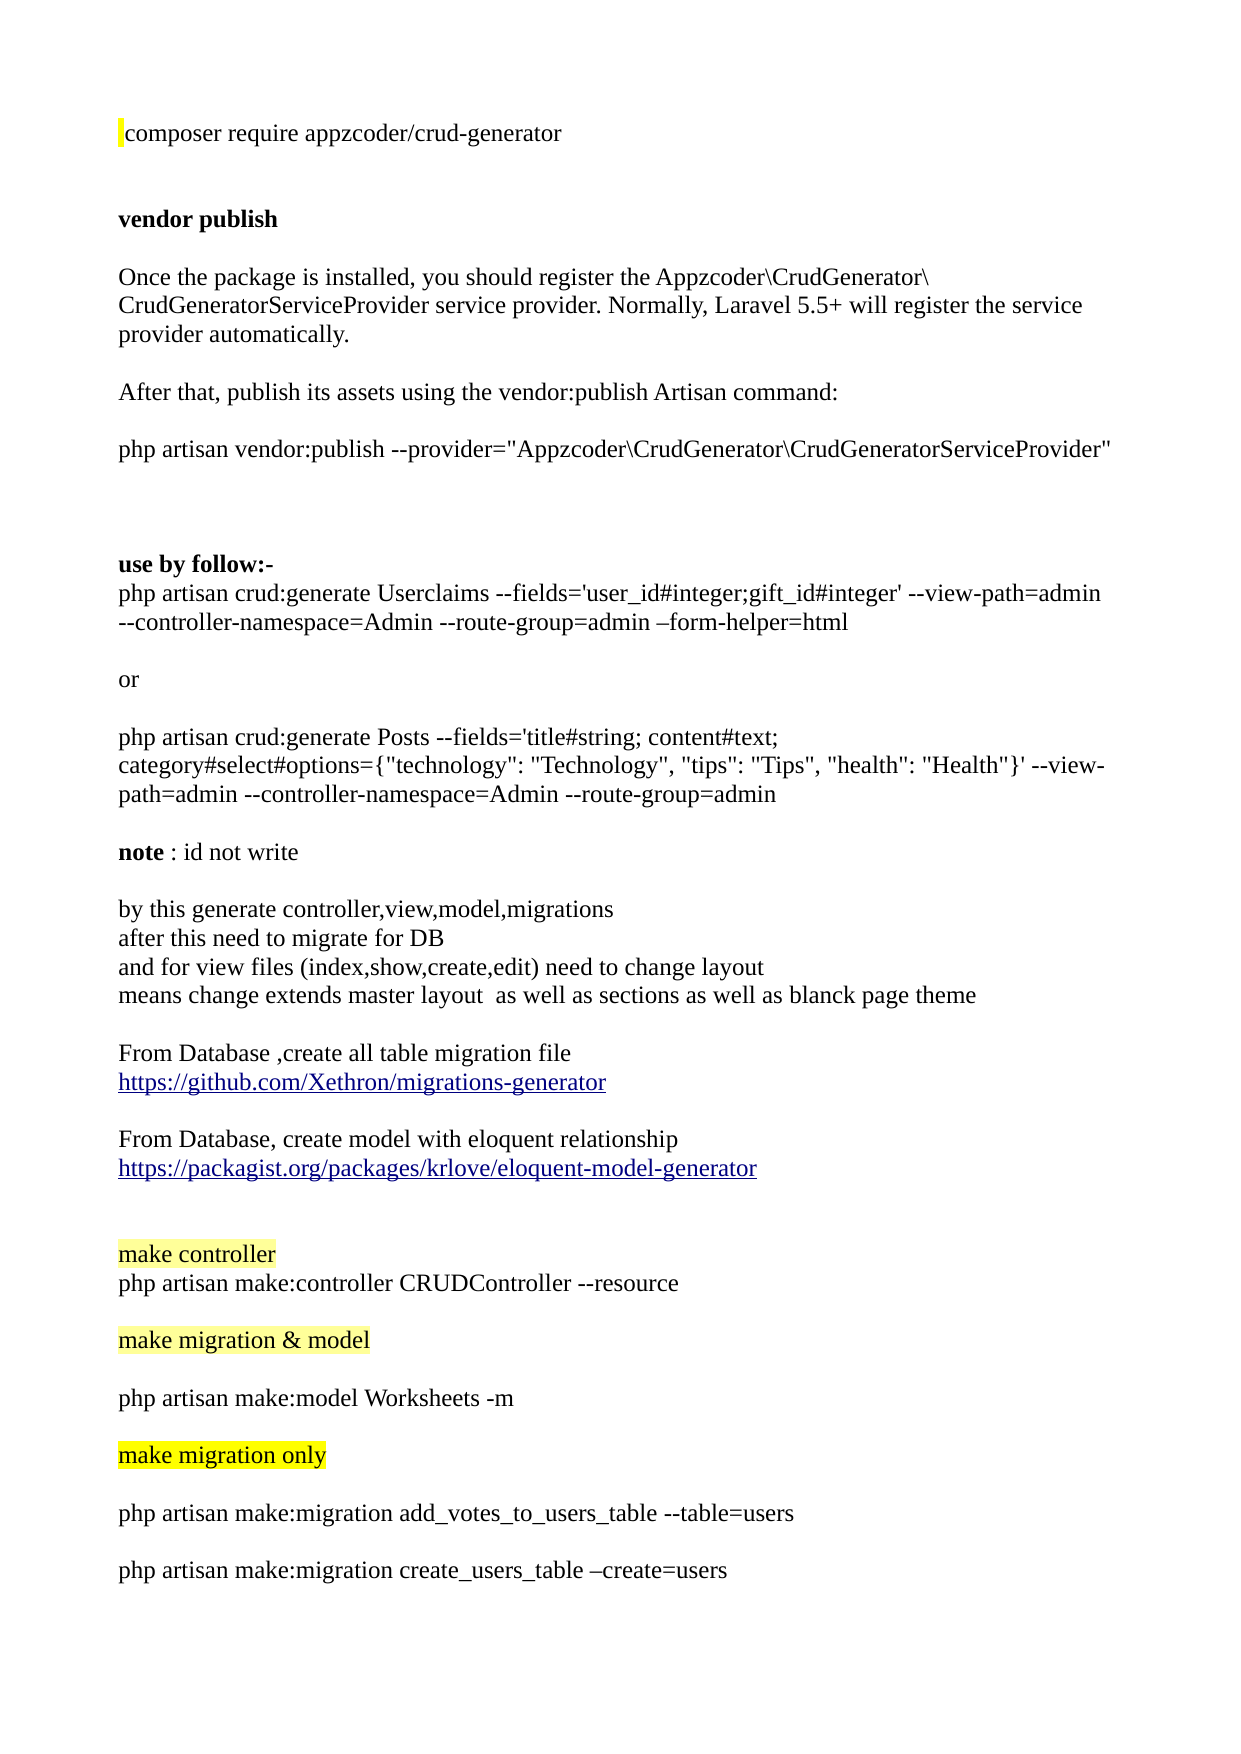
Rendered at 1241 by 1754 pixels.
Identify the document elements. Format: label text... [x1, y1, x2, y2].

text composer require appzcoder/crud-generator [118, 118, 1122, 147]
text php artisan crud:generate Posts --fields='title#string; content#text; category#select#options={"technology": "Technology", "tips": "Tips", "health": "Health"}' --view-path=admin --controller-namespace=Admin --route-group=admin [118, 722, 1122, 808]
text note : id not write [118, 837, 1122, 866]
text php artisan make:migration create_users_table –create=users [118, 1556, 1122, 1584]
text by this generate controller,view,model,migrations [118, 894, 1122, 923]
text after this need to migrate for DB [118, 923, 1122, 952]
text php artisan make:controller CRUDController --resource [118, 1268, 1122, 1297]
text php artisan crud:generate Userclaims --fields='user_id#integer;gift_id#integer' --view-path=admin --controller-namespace=Admin --route-group=admin –form-helper=html [118, 578, 1122, 636]
text means change extends master layout as well as sections as well as blanck page theme [118, 981, 1122, 1009]
text After that, publish its assets using the vendor:publish Artisan command: [118, 377, 1122, 406]
text https://packagist.org/packages/krlove/eloquent-model-generator [118, 1153, 1122, 1182]
text https://github.com/Xethron/migrations-generator [118, 1067, 1122, 1096]
text php artisan make:model Worksheets -m [118, 1383, 1122, 1412]
text make controller [118, 1239, 1122, 1268]
text use by follow:- [118, 549, 1122, 578]
text php artisan make:migration add_votes_to_users_table --table=users [118, 1498, 1122, 1527]
text and for view files (index,show,create,edit) need to change layout [118, 952, 1122, 981]
text Once the package is installed, you should register the Appzcoder\CrudGenerator\CrudGeneratorServiceProvider service provider. Normally, Laravel 5.5+ will register the service provider automatically. [118, 262, 1122, 348]
text From Database, create model with eloquent relationship [118, 1124, 1122, 1153]
text vendor publish [118, 204, 1122, 233]
text From Database ,create all table migration file [118, 1038, 1122, 1067]
text php artisan vendor:publish --provider="Appzcoder\CrudGenerator\CrudGeneratorServiceProvider" [118, 434, 1122, 463]
text make migration only [118, 1441, 1122, 1469]
text or [118, 664, 1122, 693]
text make migration & model [118, 1326, 1122, 1354]
